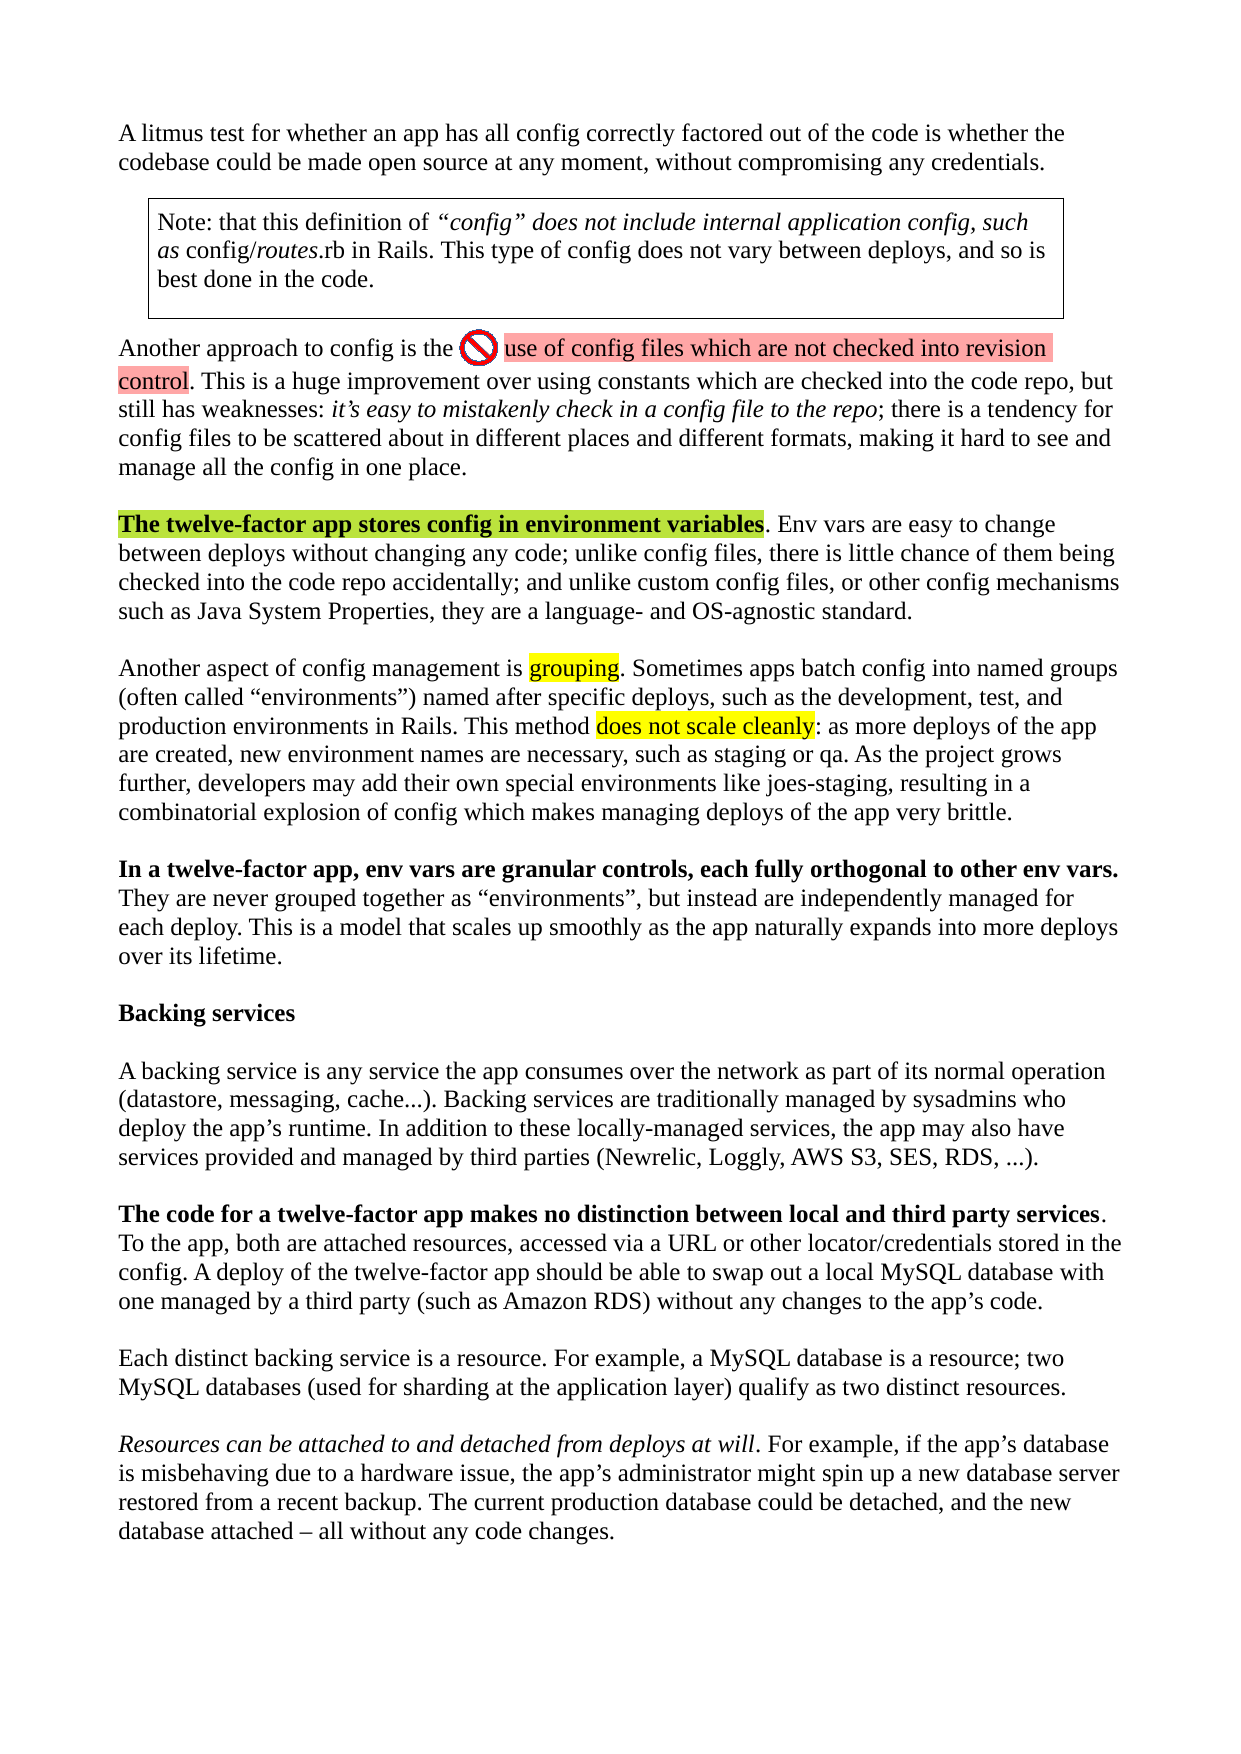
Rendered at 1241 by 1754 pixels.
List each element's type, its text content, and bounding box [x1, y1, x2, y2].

text A backing service is any service the app consumes over the network as part of its normal operation (datastore, messaging, cache...). Backing services are traditionally managed by sysadmins who deploy the app’s runtime. In addition to these locally-managed services, the app may also have services provided and managed by third parties (Newrelic, Loggly, AWS S3, SES, RDS, ...). [118, 1056, 1122, 1171]
text The code for a twelve-factor app makes no distinction between local and third party services. To the app, both are attached resources, accessed via a URL or other locator/credentials stored in the config. A deploy of the twelve-factor app should be able to swap out a local MySQL database with one managed by a third party (such as Amazon RDS) without any changes to the app’s code. [118, 1199, 1122, 1314]
text Another aspect of config management is grouping. Sometimes apps batch config into named groups (often called “environments”) named after specific deploys, such as the development, test, and production environments in Rails. This method does not scale cleanly: as more deploys of the app are created, new environment names are necessary, such as staging or qa. As the project grows further, developers may add their own special environments like joes-staging, resulting in a combinatorial explosion of config which makes managing deploys of the app very brittle. [118, 653, 1122, 826]
text Another approach to config is the use of config files which are not checked into revision control. This is a huge improvement over using constants which are checked into the code repo, but still has weaknesses: it’s easy to mistakenly check in a config file to the repo; there is a tendency for config files to be scattered about in different places and different formats, making it hard to see and manage all the config in one place. [118, 176, 1122, 481]
text Each distinct backing service is a resource. For example, a MySQL database is a resource; two MySQL databases (used for sharding at the application layer) qualify as two distinct resources. [118, 1343, 1122, 1401]
text Resources can be attached to and detached from deploys at will. For example, if the app’s database is misbehaving due to a hardware issue, the app’s administrator might spin up a new database server restored from a recent backup. The current production database could be detached, and the new database attached – all without any code changes. [118, 1429, 1122, 1544]
text The twelve-factor app stores config in environment variables. Env vars are easy to change between deploys without changing any code; unlike config files, there is little chance of them being checked into the code repo accidentally; and unlike custom config files, or other config mechanisms such as Java System Properties, they are a language- and OS-agnostic standard. [118, 509, 1122, 624]
text Backing services [118, 998, 1122, 1027]
text A litmus test for whether an app has all config correctly factored out of the code is whether the codebase could be made open source at any moment, without compromising any credentials. [118, 118, 1122, 176]
text Note: that this definition of “config” does not include internal application config, such as config/routes.rb in Rails. This type of config does not vary between deploys, and so is best done in the code. [157, 207, 1054, 293]
text In a twelve-factor app, env vars are granular controls, each fully orthogonal to other env vars. They are never grouped together as “environments”, but instead are independently managed for each deploy. This is a model that scales up smoothly as the app naturally expands into more deploys over its lifetime. [118, 854, 1122, 969]
